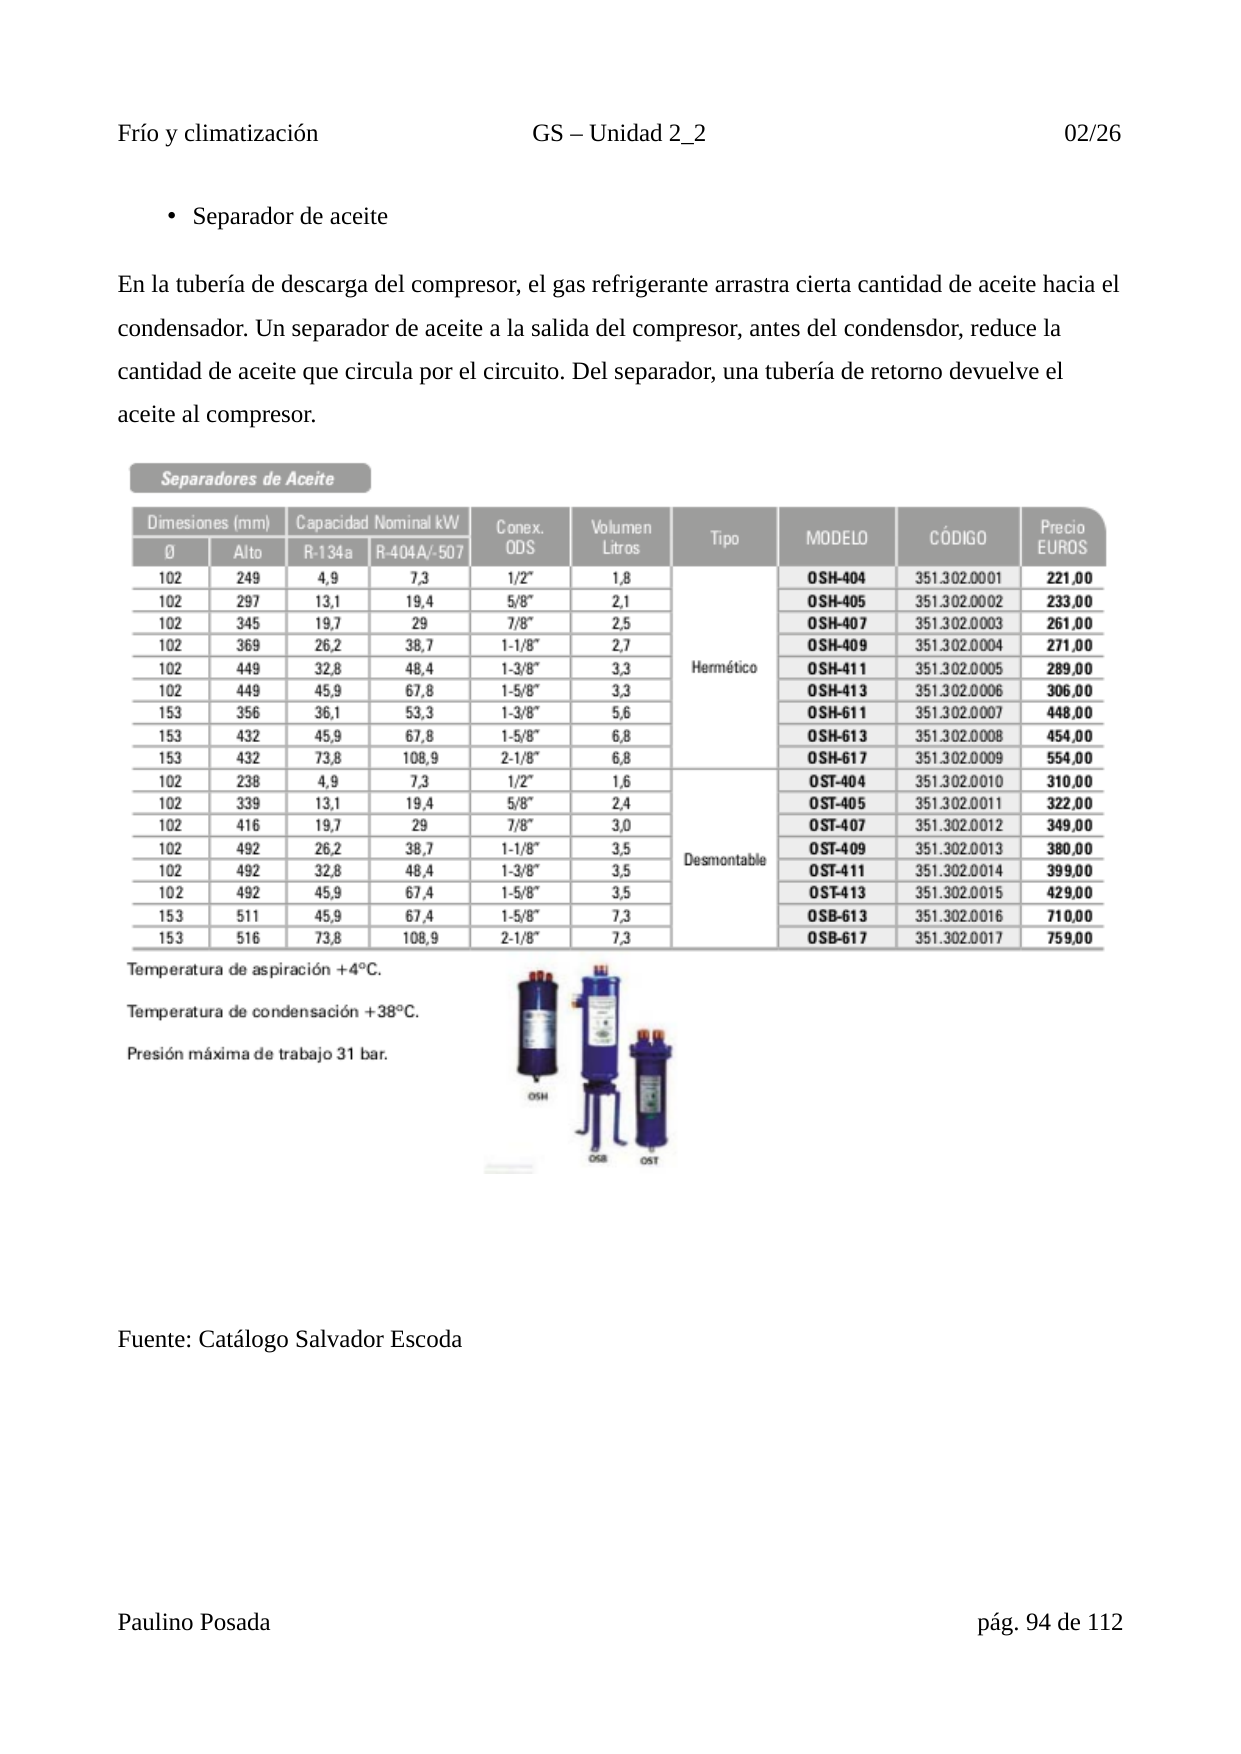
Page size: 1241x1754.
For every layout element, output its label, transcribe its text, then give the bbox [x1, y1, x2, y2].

list Separador de aceite [167, 201, 1123, 230]
text En la tubería de descarga del compresor, el gas refrigerante arrastra cierta cantidad de aceite hacia el condensador. Un separador de aceite a la salida del compresor, antes del condensdor, reduce la cantidad de aceite que circula por el circuito. Del separador, una tubería de retorno devuelve el aceite al compresor. [117, 269, 1123, 428]
picture [121, 454, 1119, 1174]
text Fuente: Catálogo Salvador Escoda [117, 1324, 1123, 1353]
